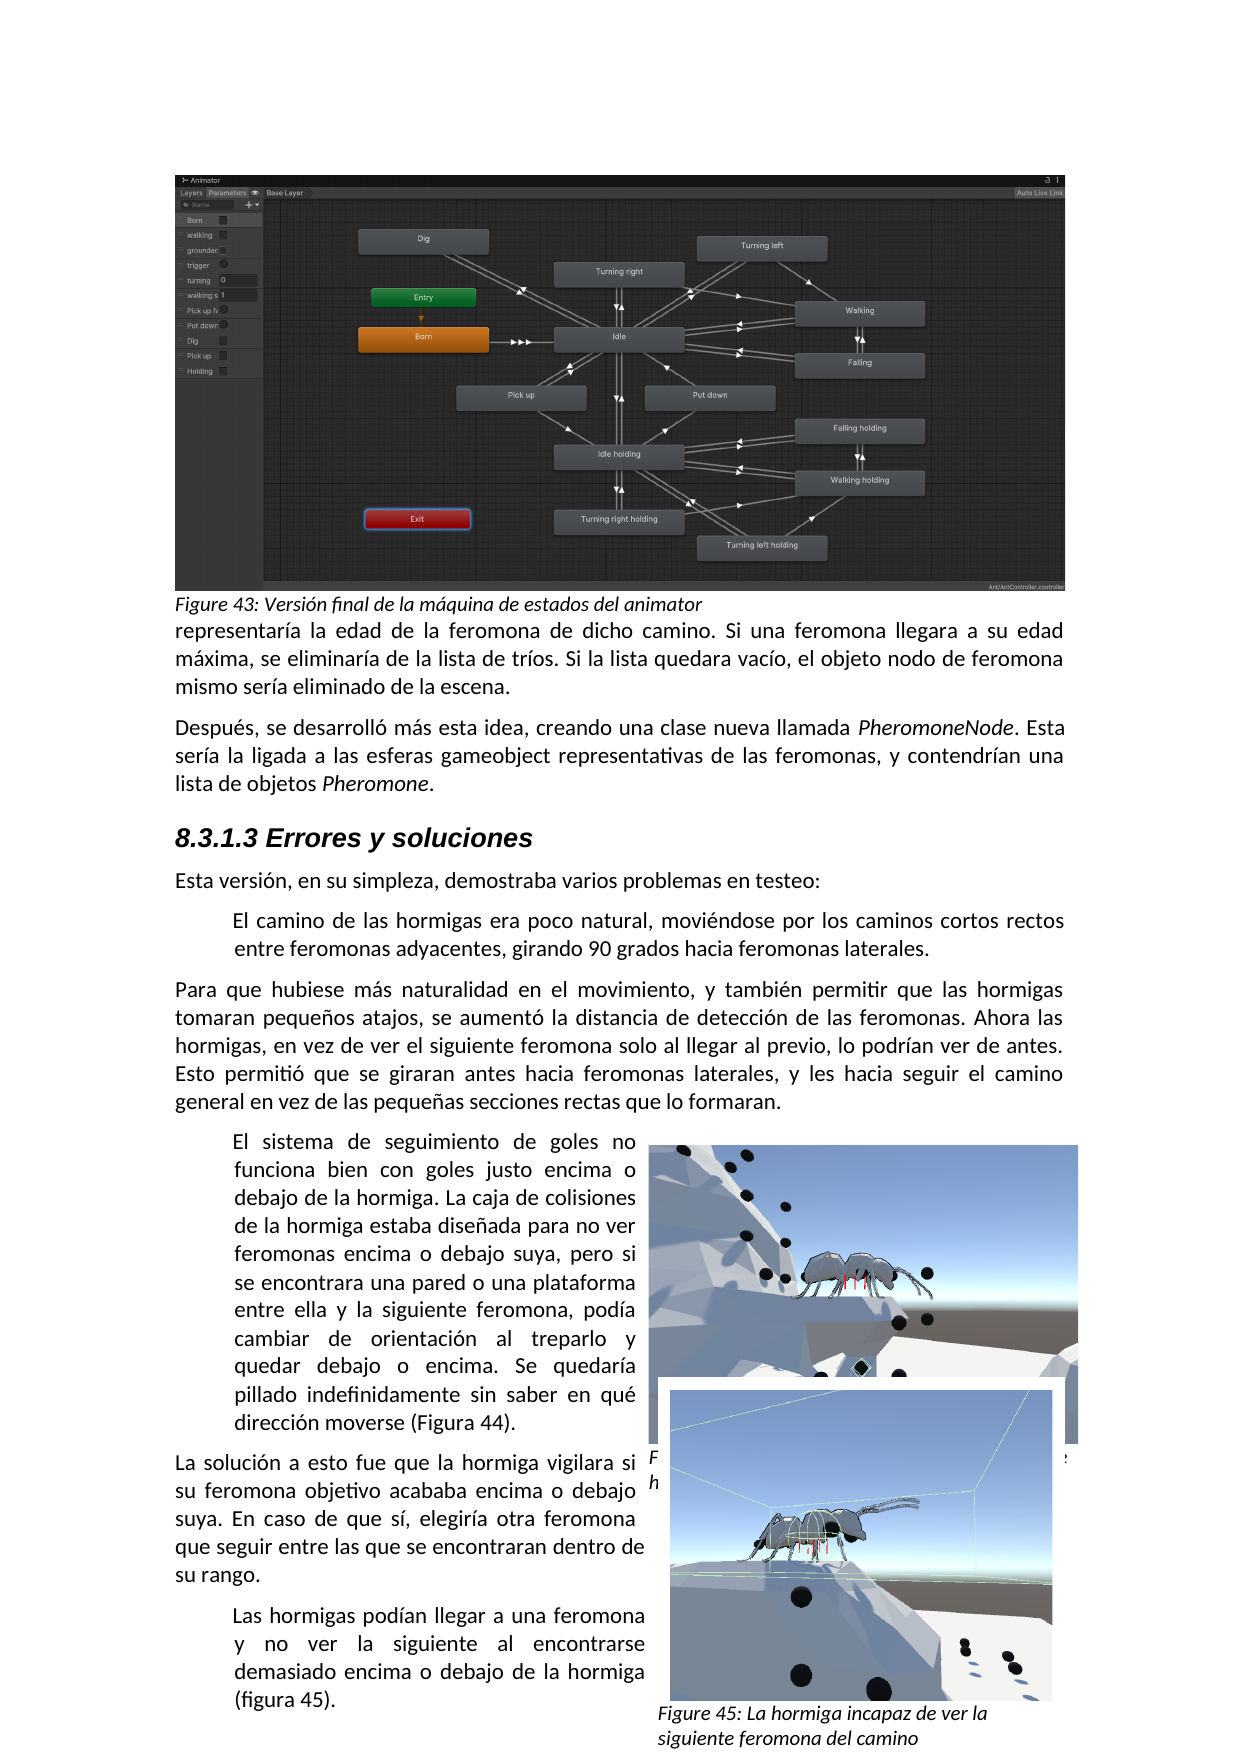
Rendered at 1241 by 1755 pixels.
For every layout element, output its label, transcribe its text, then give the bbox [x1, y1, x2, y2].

text Después, se desarrolló más esta idea, creando una clase nueva llamada PheromoneNode. Esta sería la ligada a las esferas gameobject representativas de las feromonas, y contendrían una lista de objetos Pheromone. [175, 713, 1065, 797]
list Las hormigas podían llegar a una feromona y no ver la siguiente al encontrarse demasiado encima o debajo de la hormiga (figura 45). [204, 1601, 658, 1713]
text Para que hubiese más naturalidad en el movimiento, y también permitir que las hormigas tomaran pequeños atajos, se aumentó la distancia de detección de las feromonas. Ahora las hormigas, en vez de ver el siguiente feromona solo al llegar al previo, lo podrían ver de antes. Esto permitió que se giraran antes hacia feromonas laterales, y les hacia seguir el camino general en vez de las pequeñas secciones rectas que lo formaran. [175, 975, 1065, 1115]
list El sistema de seguimiento de goles no funciona bien con goles justo encima o debajo de la hormiga. La caja de colisiones de la hormiga estaba diseñada para no ver feromonas encima o debajo suya, pero si se encontrara una pared o una plataforma entre ella y la siguiente feromona, podía cambiar de orientación al treparlo y quedar debajo o encima. Se quedaría pillado indefinidamente sin saber en qué dirección moverse (Figura 44). [204, 1127, 1078, 1436]
text Figure 43: Versión final de la máquina de estados del animator [175, 591, 1065, 616]
text La solución a esto fue que la hormiga vigilara si su feromona objetivo acababa encima o debajo suya. En caso de que sí, elegiría otra feromona que seguir entre las que se encontraran dentro de su rango. [175, 1448, 658, 1588]
subtitle Errores y soluciones [175, 822, 1065, 853]
picture [648, 1145, 1079, 1444]
picture [670, 1390, 1053, 1701]
list Figure 45: La hormiga incapaz de ver la siguiente feromona del camino [658, 1701, 1065, 1751]
picture [175, 175, 1066, 591]
list [658, 1377, 1065, 1390]
text representaría la edad de la feromona de dicho camino. Si una feromona llegara a su edad máxima, se eliminaría de la lista de tríos. Si la lista quedara vacío, el objeto nodo de feromona mismo sería eliminado de la escena. [175, 616, 1065, 701]
text Esta versión, en su simpleza, demostraba varios problemas en testeo: [175, 866, 1065, 894]
list El camino de las hormigas era poco natural, moviéndose por los caminos cortos rectos entre feromonas adyacentes, girando 90 grados hacia feromonas laterales. [204, 906, 1065, 962]
